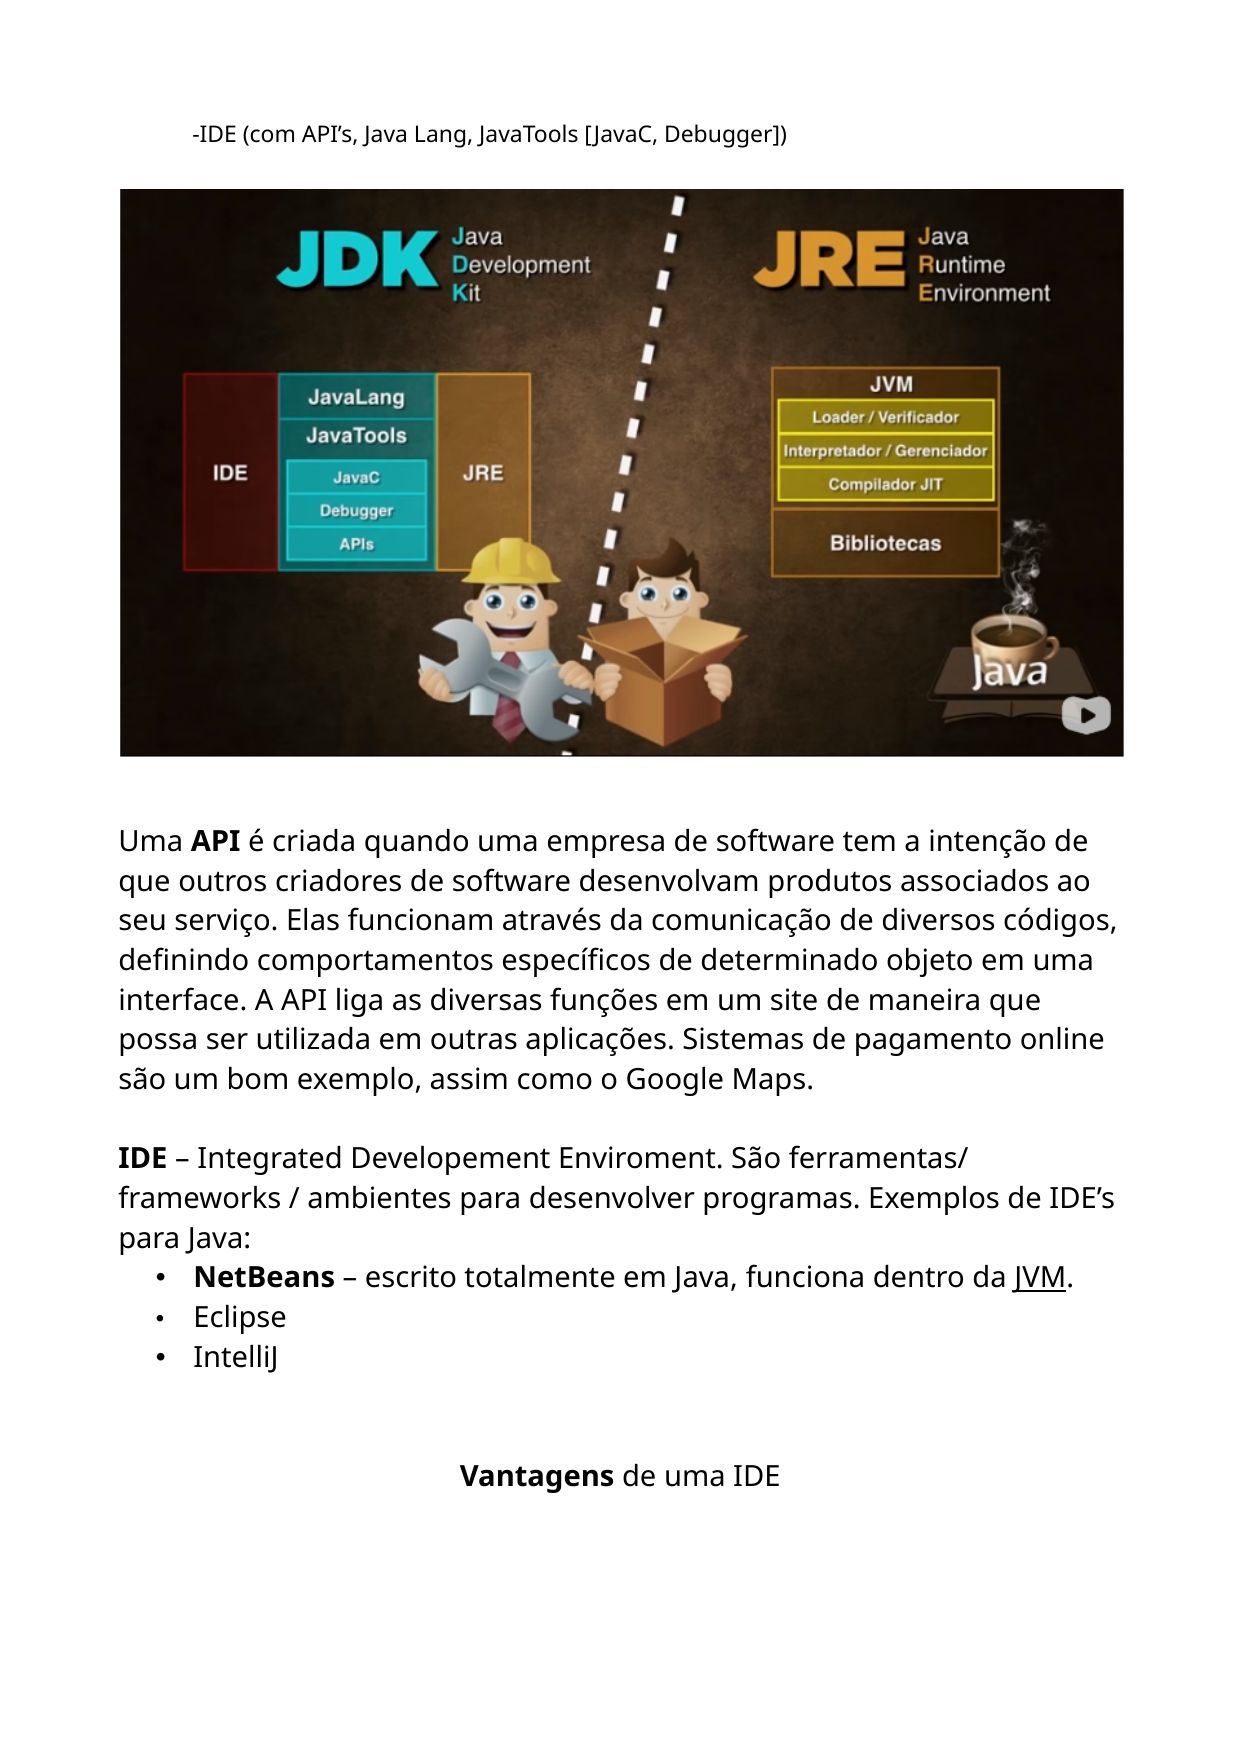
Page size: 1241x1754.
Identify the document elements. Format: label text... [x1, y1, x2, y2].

text IDE – Integrated Developement Enviroment. São ferramentas/ frameworks / ambientes para desenvolver programas. Exemplos de IDE’s para Java: [118, 1138, 1122, 1257]
list NetBeans – escrito totalmente em Java, funciona dentro da JVM. [156, 1257, 1122, 1296]
text -IDE (com API’s, Java Lang, JavaTools [JavaC, Debugger]) [118, 118, 1122, 149]
list IntelliJ [156, 1336, 1122, 1376]
text Uma API é criada quando uma empresa de software tem a intenção de que outros criadores de software desenvolvam produtos associados ao seu serviço. Elas funcionam através da comunicação de diversos códigos, definindo comportamentos específicos de determinado objeto em uma interface. A API liga as diversas funções em um site de maneira que possa ser utilizada em outras aplicações. Sistemas de pagamento online são um bom exemplo, assim como o Google Maps. [118, 820, 1122, 1098]
text Vantagens de uma IDE [118, 1455, 1122, 1495]
picture [119, 189, 1124, 758]
list Eclipse [156, 1296, 1122, 1336]
